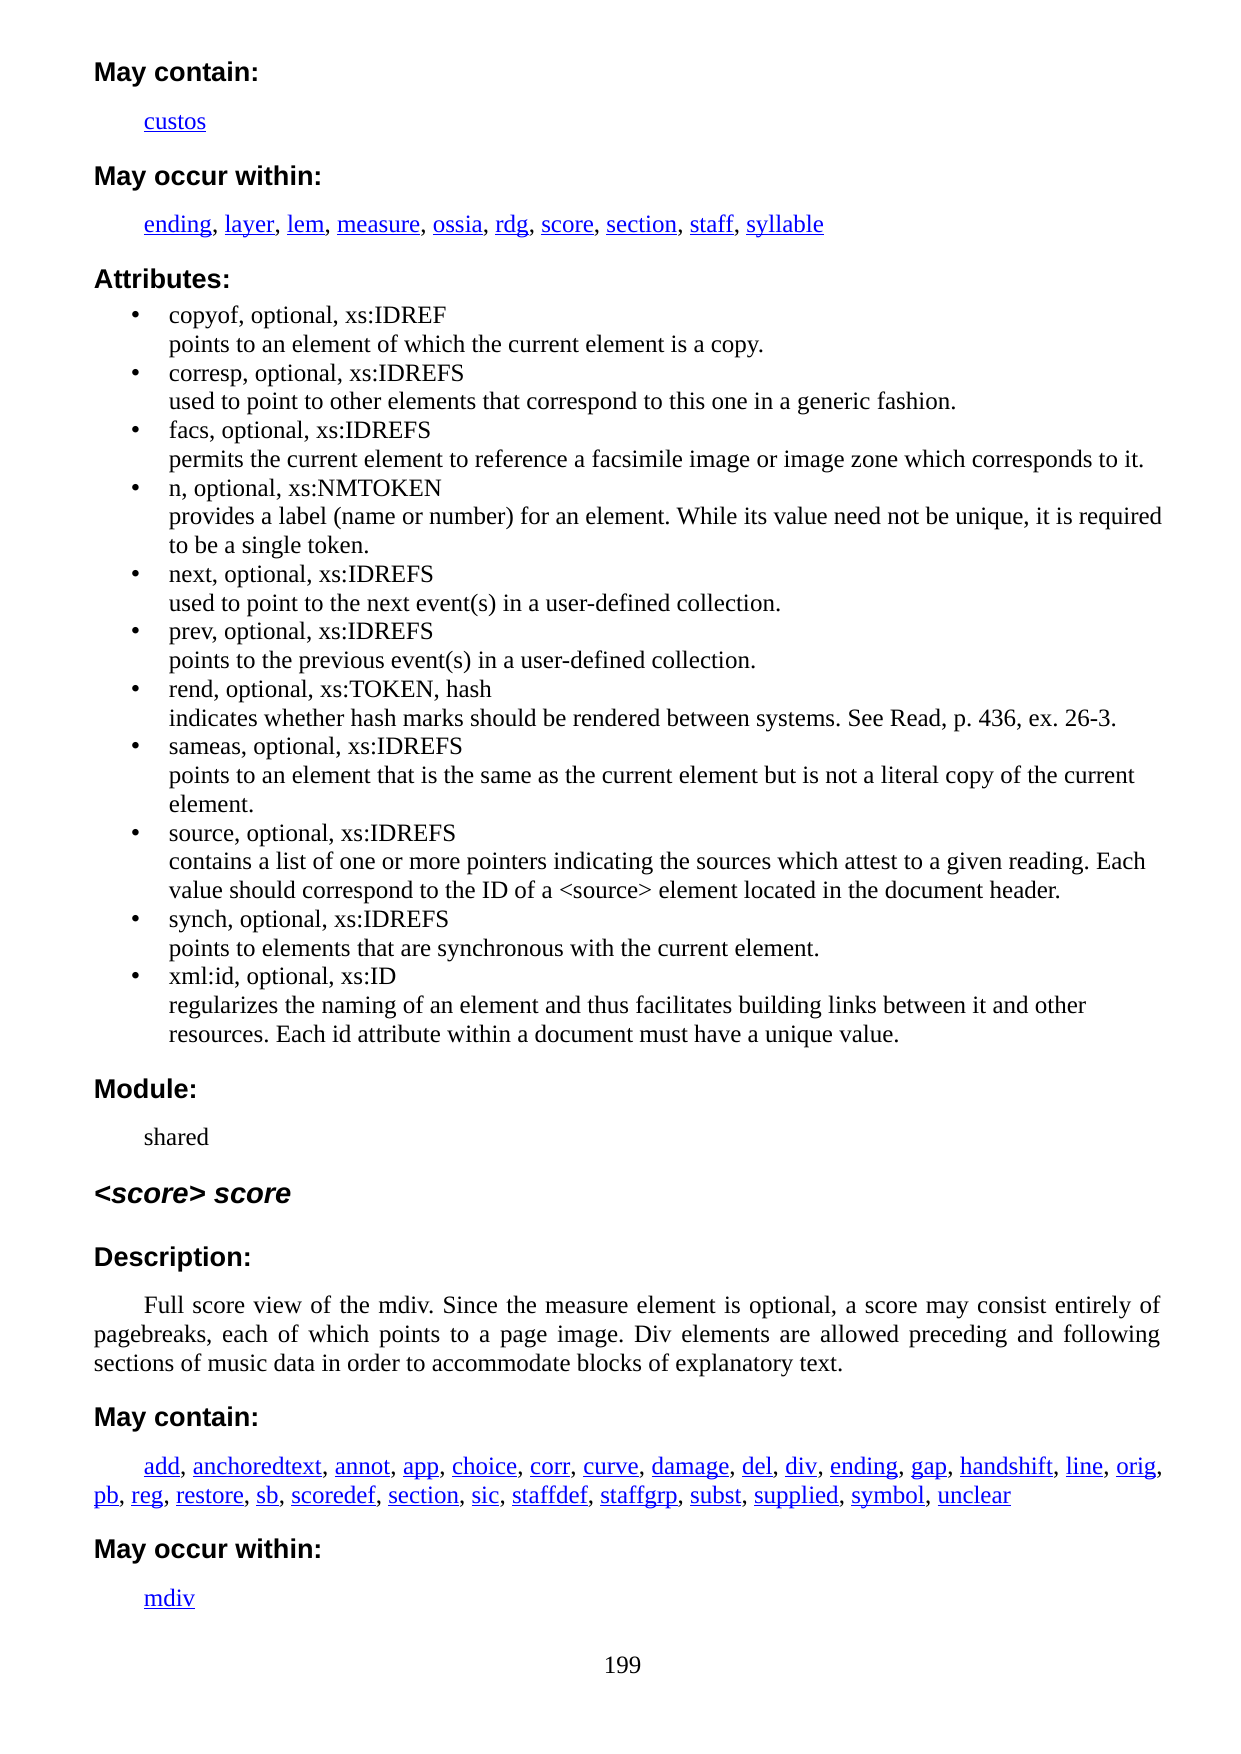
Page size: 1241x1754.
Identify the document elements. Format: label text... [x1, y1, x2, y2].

text Full score view of the mdiv. Since the measure element is optional, a score may consist entirely of pagebreaks, each of which points to a page image. Div elements are allowed preceding and following sections of music data in order to accommodate blocks of explanatory text. [94, 1290, 1162, 1376]
list source, optional, xs:IDREFS contains a list of one or more pointers indicating the sources which attest to a given reading. Each value should correspond to the ID of a <source> element located in the document header. [131, 818, 1162, 904]
list xml:id, optional, xs:ID regularizes the naming of an element and thus facilitates building links between it and other resources. Each id attribute within a document must have a unique value. [131, 961, 1162, 1048]
list copyof, optional, xs:IDREF points to an element of which the current element is a copy. [131, 300, 1162, 358]
text custos [94, 106, 1162, 134]
list n, optional, xs:NMTOKEN provides a label (name or number) for an element. While its value need not be unique, it is required to be a single token. [131, 473, 1162, 559]
subtitle May occur within: [94, 159, 1162, 191]
list next, optional, xs:IDREFS used to point to the next event(s) in a user-defined collection. [131, 559, 1162, 616]
subtitle <score> score [94, 1176, 1162, 1209]
list sameas, optional, xs:IDREFS points to an element that is the same as the current element but is not a literal copy of the current element. [131, 731, 1162, 818]
text ending, layer, lem, measure, ossia, rdg, score, section, staff, syllable [94, 209, 1162, 238]
subtitle May contain: [94, 1401, 1162, 1433]
subtitle May occur within: [94, 1533, 1162, 1565]
list corresp, optional, xs:IDREFS used to point to other elements that correspond to this one in a generic fashion. [131, 358, 1162, 415]
subtitle Description: [94, 1241, 1162, 1272]
text mdiv [94, 1583, 1162, 1612]
subtitle May contain: [94, 56, 1162, 87]
list facs, optional, xs:IDREFS permits the current element to reference a facsimile image or image zone which corresponds to it. [131, 415, 1162, 473]
text add, anchoredtext, annot, app, choice, corr, curve, damage, del, div, ending, gap, handshift, line, orig, pb, reg, restore, sb, scoredef, section, sic, staffdef, staffgrp, subst, supplied, symbol, unclear [94, 1451, 1162, 1508]
subtitle Module: [94, 1073, 1162, 1104]
text shared [94, 1122, 1162, 1151]
list prev, optional, xs:IDREFS points to the previous event(s) in a user-defined collection. [131, 616, 1162, 674]
subtitle Attributes: [94, 263, 1162, 294]
list synch, optional, xs:IDREFS points to elements that are synchronous with the current element. [131, 904, 1162, 961]
list rend, optional, xs:TOKEN, hash indicates whether hash marks should be rendered between systems. See Read, p. 436, ex. 26-3. [131, 674, 1162, 731]
